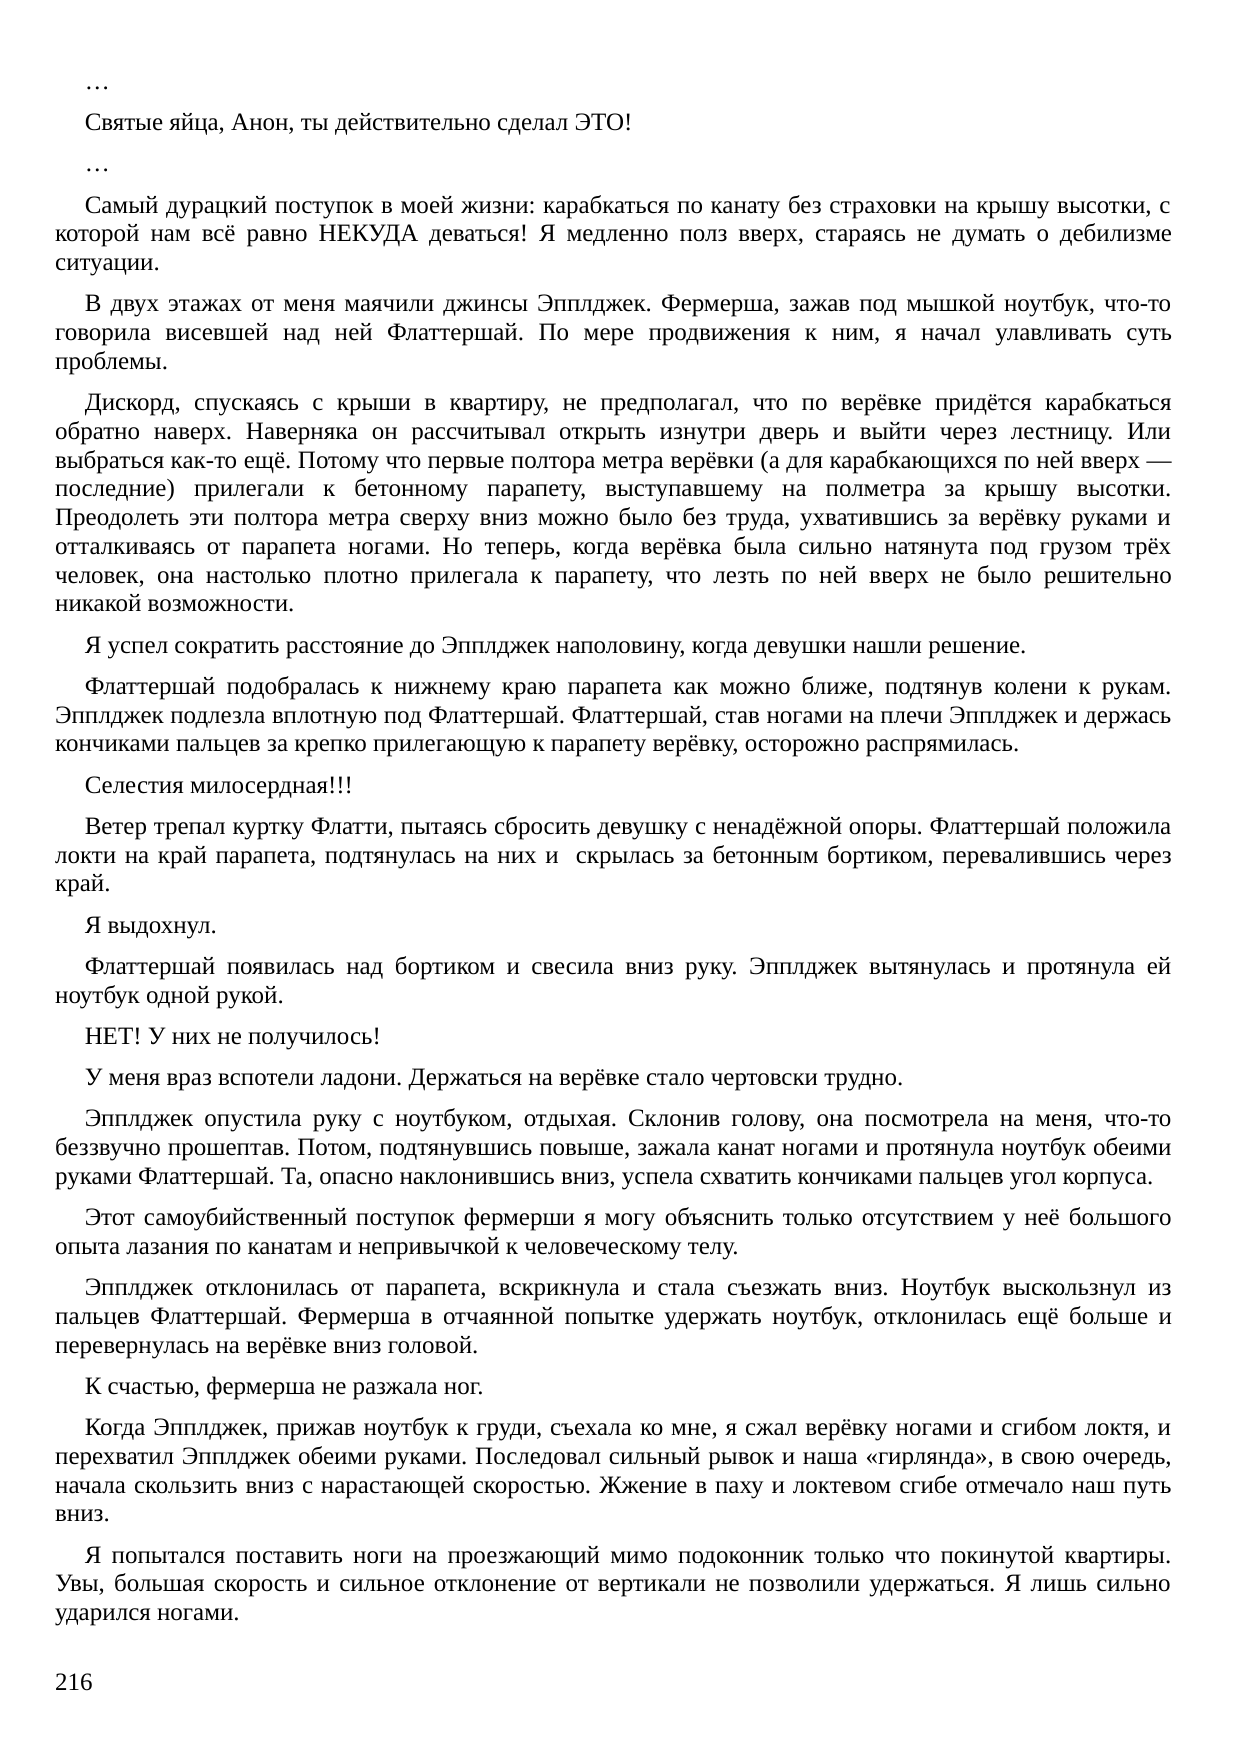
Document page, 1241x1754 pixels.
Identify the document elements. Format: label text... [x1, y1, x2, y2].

text Самый дурацкий поступок в моей жизни: карабкаться по канату без страховки на крышу высотки, с которой нам всё равно НЕКУДА деваться! Я медленно полз вверх, стараясь не думать о дебилизме ситуации. [55, 190, 1173, 276]
text … [55, 66, 1173, 95]
text НЕТ! У них не получилось! [55, 1021, 1173, 1050]
text Эпплджек отклонилась от парапета, вскрикнула и стала съезжать вниз. Ноутбук выскользнул из пальцев Флаттершай. Фермерша в отчаянной попытке удержать ноутбук, отклонилась ещё больше и перевернулась на верёвке вниз головой. [55, 1272, 1173, 1358]
text К счастью, фермерша не разжала ног. [55, 1371, 1173, 1400]
text Ветер трепал куртку Флатти, пытаясь сбросить девушку с ненадёжной опоры. Флаттершай положила локти на край парапета, подтянулась на них и скрылась за бетонным бортиком, перевалившись через край. [55, 811, 1173, 897]
text Я успел сократить расстояние до Эпплджек наполовину, когда девушки нашли решение. [55, 630, 1173, 658]
text Я попытался поставить ноги на проезжающий мимо подоконник только что покинутой квартиры. Увы, большая скорость и сильное отклонение от вертикали не позволили удержаться. Я лишь сильно ударился ногами. [55, 1540, 1173, 1626]
text Селестия милосердная!!! [55, 770, 1173, 798]
text Этот самоубийственный поступок фермерши я могу объяснить только отсутствием у неё большого опыта лазания по канатам и непривычкой к человеческому телу. [55, 1202, 1173, 1260]
text Флаттершай подобралась к нижнему краю парапета как можно ближе, подтянув колени к рукам. Эпплджек подлезла вплотную под Флаттершай. Флаттершай, став ногами на плечи Эпплджек и держась кончиками пальцев за крепко прилегающую к парапету верёвку, осторожно распрямилась. [55, 671, 1173, 757]
text У меня враз вспотели ладони. Держаться на верёвке стало чертовски трудно. [55, 1062, 1173, 1091]
text Когда Эпплджек, прижав ноутбук к груди, съехала ко мне, я сжал верёвку ногами и сгибом локтя, и перехватил Эпплджек обеими руками. Последовал сильный рывок и наша «гирлянда», в свою очередь, начала скользить вниз с нарастающей скоростью. Жжение в паху и локтевом сгибе отмечало наш путь вниз. [55, 1412, 1173, 1527]
text Святые яйца, Анон, ты действительно сделал ЭТО! [55, 107, 1173, 136]
text … [55, 148, 1173, 177]
text В двух этажах от меня маячили джинсы Эпплджек. Фермерша, зажав под мышкой ноутбук, что-то говорила висевшей над ней Флаттершай. По мере продвижения к ним, я начал улавливать суть проблемы. [55, 288, 1173, 375]
text Эпплджек опустила руку с ноутбуком, отдыхая. Склонив голову, она посмотрела на меня, что-то беззвучно прошептав. Потом, подтянувшись повыше, зажала канат ногами и протянула ноутбук обеими руками Флаттершай. Та, опасно наклонившись вниз, успела схватить кончиками пальцев угол корпуса. [55, 1103, 1173, 1190]
text Дискорд, спускаясь с крыши в квартиру, не предполагал, что по верёвке придётся карабкаться обратно наверх. Наверняка он рассчитывал открыть изнутри дверь и выйти через лестницу. Или выбраться как-то ещё. Потому что первые полтора метра верёвки (а для карабкающихся по ней вверх — последние) прилегали к бетонному парапету, выступавшему на полметра за крышу высотки. Преодолеть эти полтора метра сверху вниз можно было без труда, ухватившись за верёвку руками и отталкиваясь от парапета ногами. Но теперь, когда верёвка была сильно натянута под грузом трёх человек, она настолько плотно прилегала к парапету, что лезть по ней вверх не было решительно никакой возможности. [55, 387, 1173, 617]
text Флаттершай появилась над бортиком и свесила вниз руку. Эпплджек вытянулась и протянула ей ноутбук одной рукой. [55, 951, 1173, 1008]
text Я выдохнул. [55, 910, 1173, 938]
